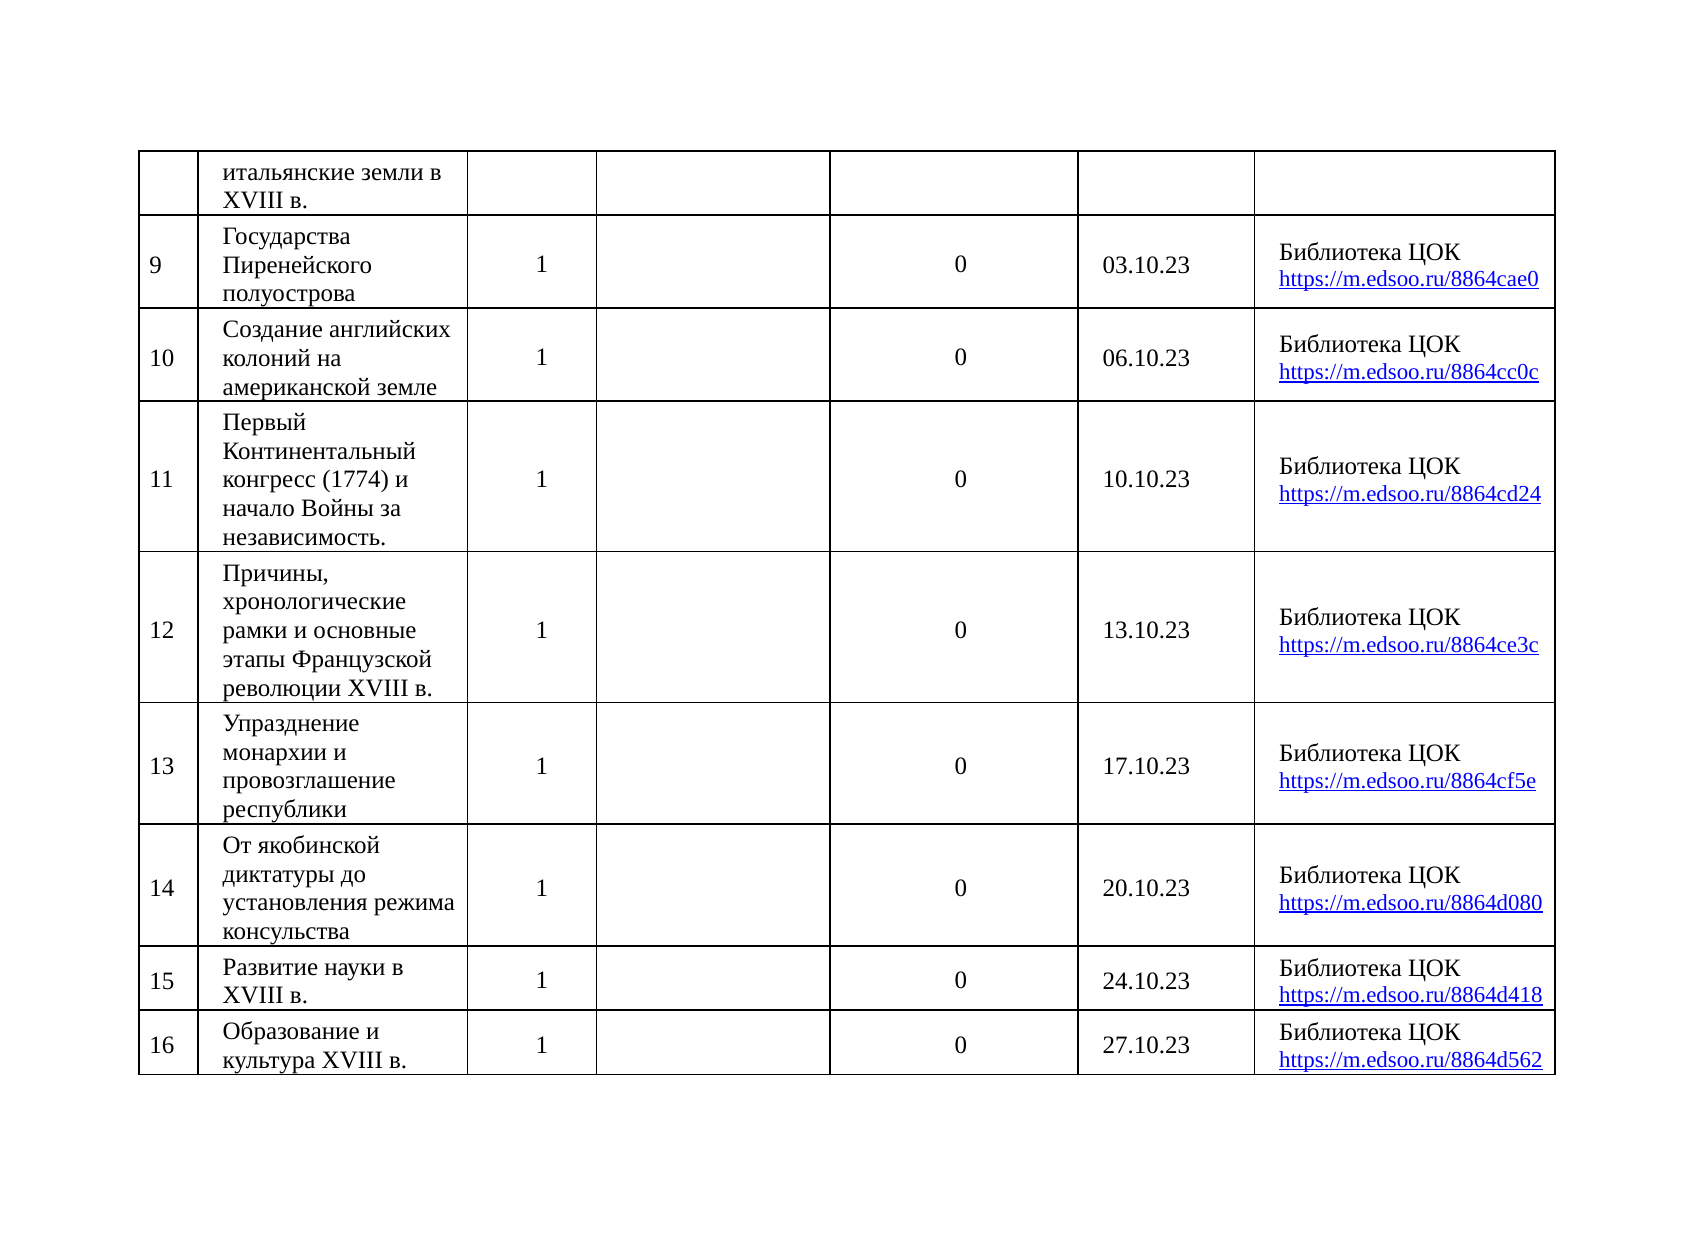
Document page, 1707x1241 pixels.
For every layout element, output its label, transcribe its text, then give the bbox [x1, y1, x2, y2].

table_cell 1 [468, 825, 596, 945]
table_cell 1 [468, 703, 596, 823]
table_cell 1 [468, 1011, 596, 1073]
table_cell 16 [140, 1011, 197, 1073]
table_cell [597, 552, 829, 701]
table_cell 0 [831, 309, 1077, 400]
table_cell 27.10.23 [1079, 1011, 1254, 1073]
table_cell Библиотека ЦОК https://m.edsoo.ru/8864d080 [1255, 825, 1554, 945]
table_cell Государства Пиренейского полуострова [199, 216, 467, 307]
table_cell 17.10.23 [1079, 703, 1254, 823]
table_cell итальянские земли в XVIII в. [199, 152, 467, 214]
table_cell Библиотека ЦОК https://m.edsoo.ru/8864d418 [1255, 947, 1554, 1009]
table_cell От якобинской диктатуры до установления режима консульства [199, 825, 467, 945]
table_cell [597, 1011, 829, 1073]
table_cell 0 [831, 825, 1077, 945]
table_cell 20.10.23 [1079, 825, 1254, 945]
table_cell 13.10.23 [1079, 552, 1254, 701]
table_cell [597, 402, 829, 551]
table_cell [1255, 152, 1554, 214]
table_cell [597, 825, 829, 945]
table_cell Библиотека ЦОК https://m.edsoo.ru/8864cd24 [1255, 402, 1554, 551]
table_cell Первый Континентальный конгресс (1774) и начало Войны за независимость. [199, 402, 467, 551]
table_cell 12 [140, 552, 197, 701]
table_cell 9 [140, 216, 197, 307]
table_cell 13 [140, 703, 197, 823]
table_cell [597, 216, 829, 307]
table_cell Причины, хронологические рамки и основные этапы Французской революции XVIII в. [199, 552, 467, 701]
table_cell Упразднение монархии и провозглашение республики [199, 703, 467, 823]
table_cell [831, 152, 1077, 214]
table_cell 14 [140, 825, 197, 945]
table_cell 0 [831, 402, 1077, 551]
table_cell 1 [468, 216, 596, 307]
table_cell 0 [831, 216, 1077, 307]
table_cell [597, 309, 829, 400]
table_cell 24.10.23 [1079, 947, 1254, 1009]
table_cell Библиотека ЦОК https://m.edsoo.ru/8864d562 [1255, 1011, 1554, 1073]
table_cell 10.10.23 [1079, 402, 1254, 551]
table_cell 1 [468, 552, 596, 701]
table_cell Библиотека ЦОК https://m.edsoo.ru/8864cf5e [1255, 703, 1554, 823]
table_cell Библиотека ЦОК https://m.edsoo.ru/8864cae0 [1255, 216, 1554, 307]
table_cell 0 [831, 947, 1077, 1009]
table_cell [140, 152, 197, 214]
table_cell [597, 947, 829, 1009]
table_cell Библиотека ЦОК https://m.edsoo.ru/8864ce3c [1255, 552, 1554, 701]
table_cell Создание английских колоний на американской земле [199, 309, 467, 400]
table_cell Библиотека ЦОК https://m.edsoo.ru/8864cc0c [1255, 309, 1554, 400]
table_cell [1079, 152, 1254, 214]
table_cell [597, 152, 829, 214]
table_cell 1 [468, 402, 596, 551]
table_cell 0 [831, 552, 1077, 701]
table_cell Развитие науки в XVIII в. [199, 947, 467, 1009]
table_cell 1 [468, 947, 596, 1009]
table_cell 0 [831, 1011, 1077, 1073]
table_cell 06.10.23 [1079, 309, 1254, 400]
table_cell Образование и культура XVIII в. [199, 1011, 467, 1073]
table_cell 03.10.23 [1079, 216, 1254, 307]
table_cell [597, 703, 829, 823]
table_cell 11 [140, 402, 197, 551]
table_cell 1 [468, 309, 596, 400]
table_cell 0 [831, 703, 1077, 823]
table_cell 15 [140, 947, 197, 1009]
table_cell [468, 152, 596, 214]
table_cell 10 [140, 309, 197, 400]
